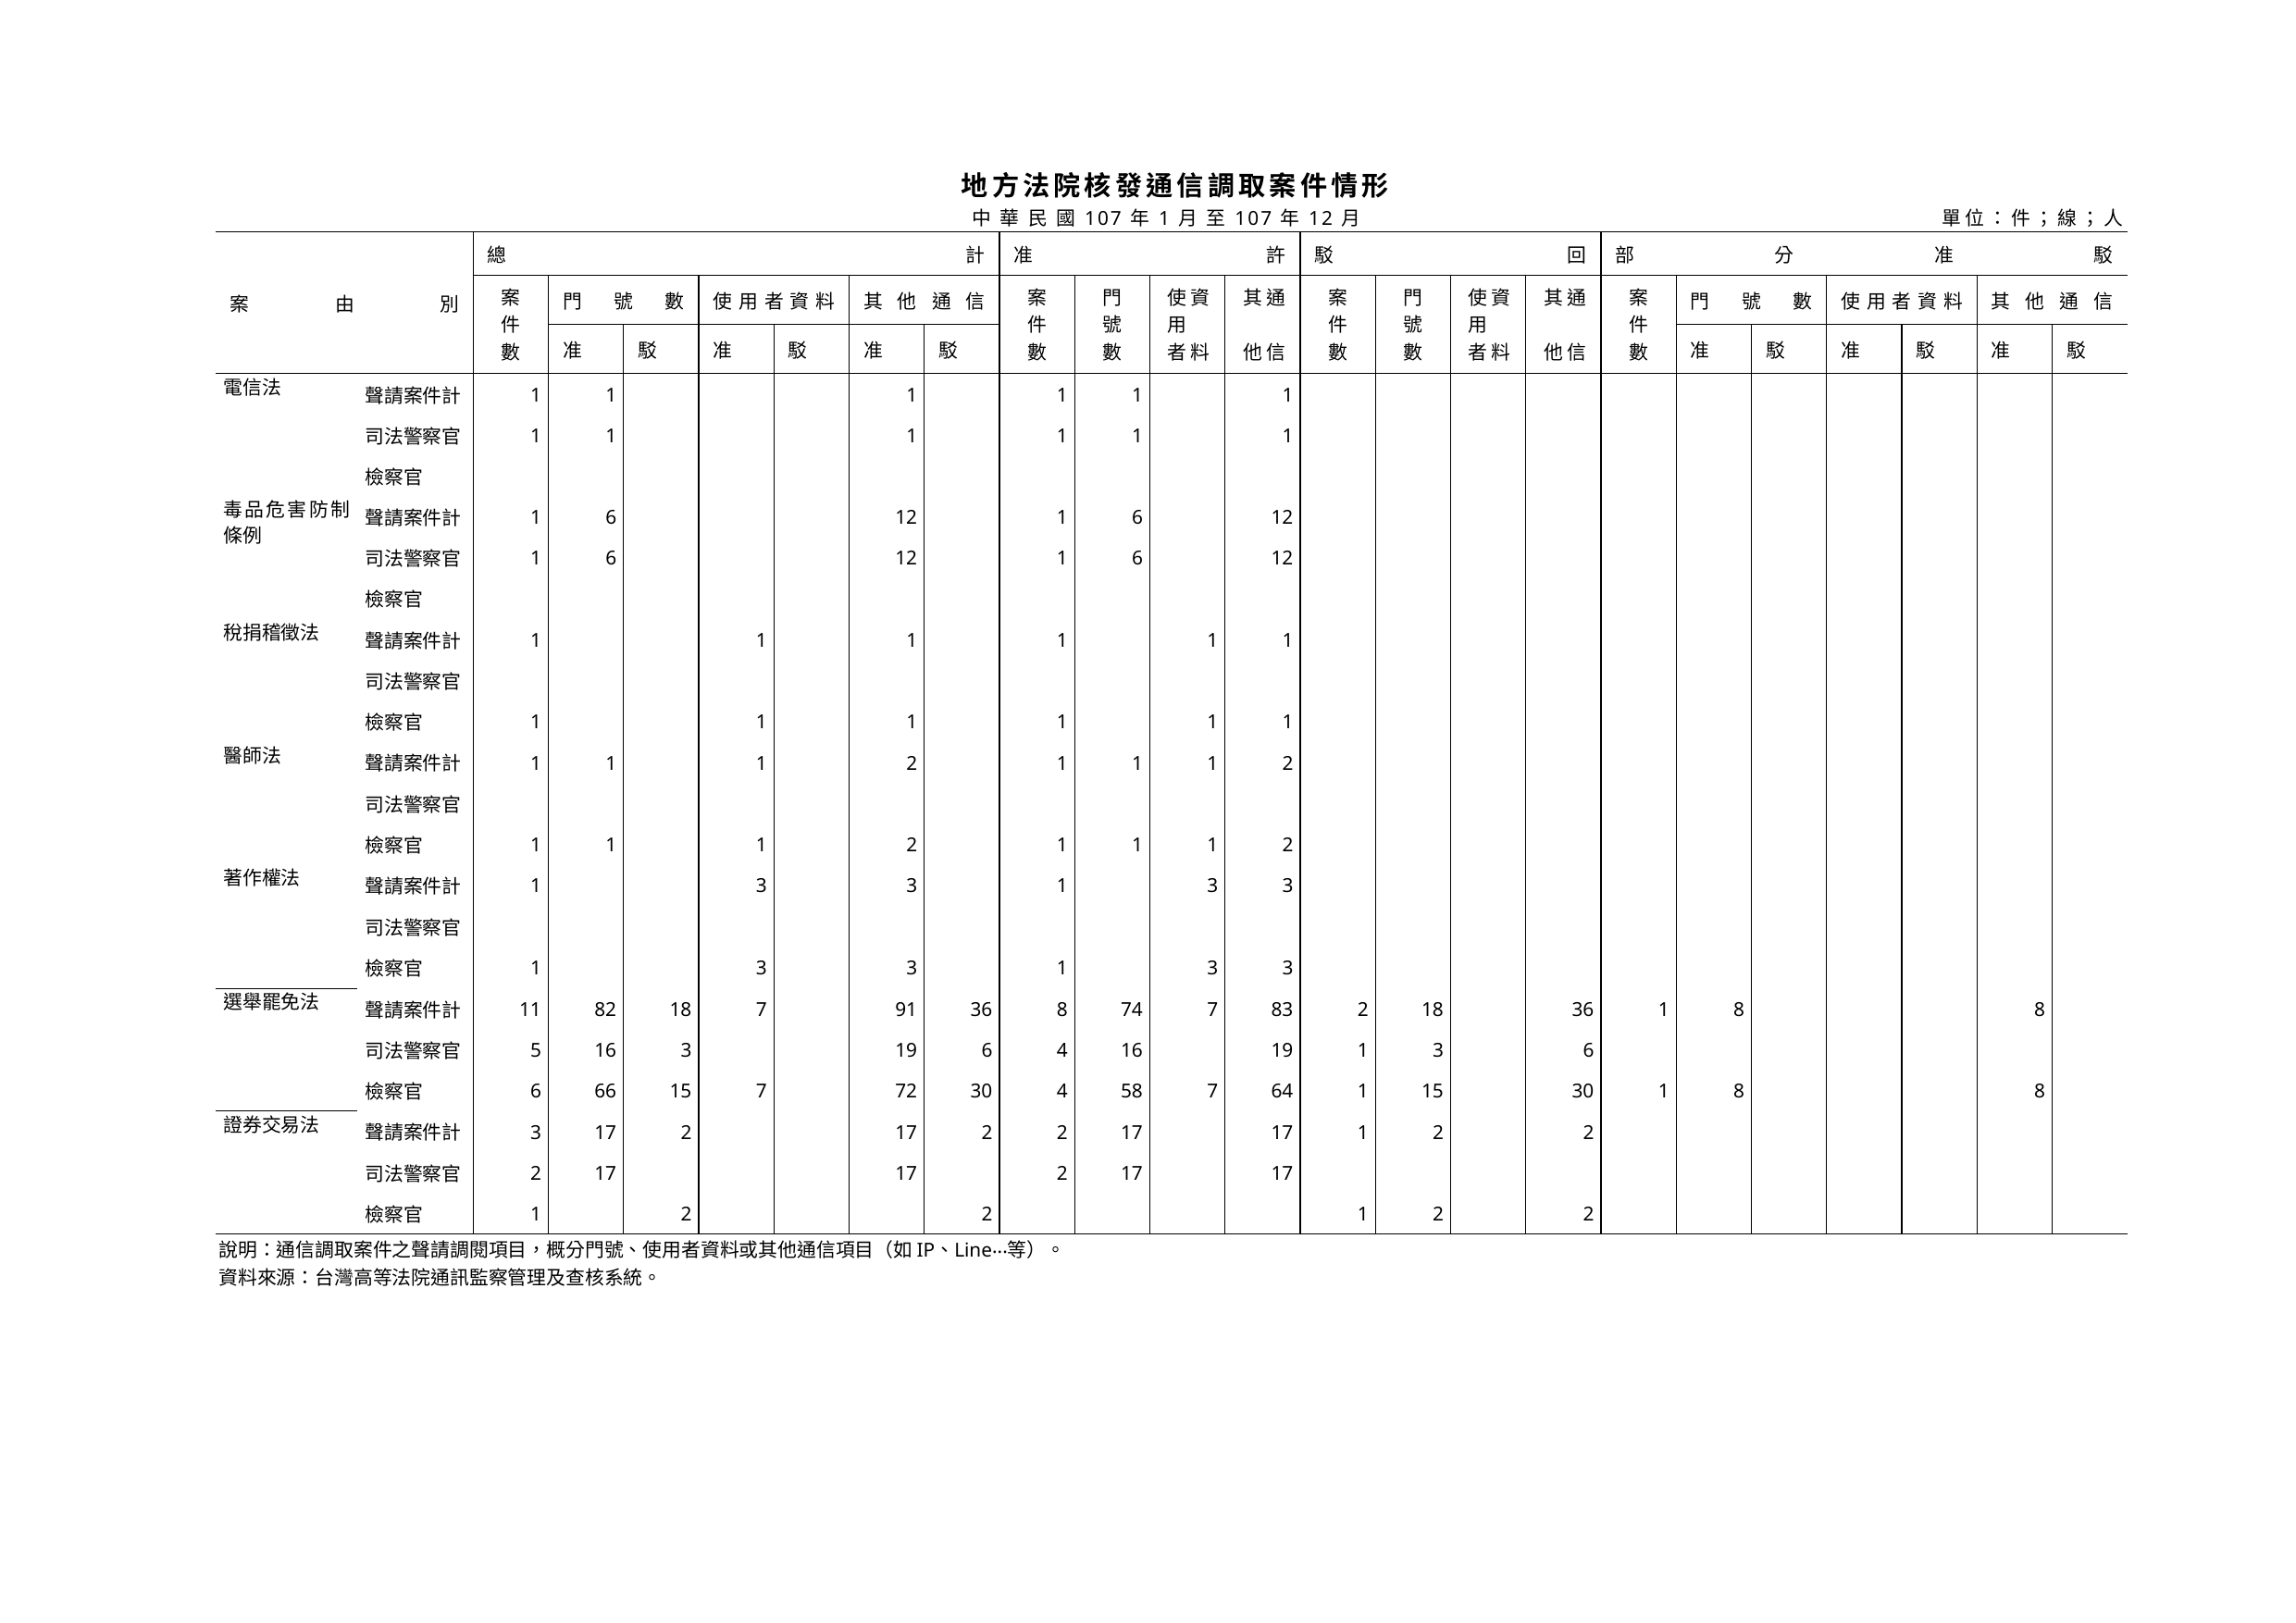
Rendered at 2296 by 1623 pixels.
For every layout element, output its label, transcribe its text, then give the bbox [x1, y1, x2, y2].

table_cell [850, 660, 924, 700]
table_cell 案件數 [1301, 276, 1375, 373]
table_cell [2053, 742, 2128, 783]
table_cell [1376, 906, 1450, 947]
table_cell [1677, 660, 1751, 700]
table_cell [1827, 783, 1901, 824]
table_cell 17 [1225, 1110, 1299, 1151]
table_cell [850, 783, 924, 824]
table_cell 1 [474, 701, 548, 742]
table_cell [1526, 415, 1600, 455]
table_cell [1827, 1152, 1901, 1193]
table_cell [1903, 578, 1977, 619]
table_cell [700, 578, 774, 619]
table_cell 8 [1677, 1070, 1751, 1110]
table_cell 74 [1075, 988, 1149, 1029]
table_cell [1978, 1110, 2052, 1151]
table_cell [1677, 496, 1751, 537]
table_cell 17 [850, 1152, 924, 1193]
table_cell 使用者資料 [700, 276, 849, 324]
table_cell 3 [1225, 947, 1299, 987]
table_cell 1 [1602, 1070, 1676, 1110]
table_cell 司法警察官 [357, 783, 473, 824]
table_cell [1602, 865, 1676, 906]
table_cell [1602, 619, 1676, 660]
table_cell 2 [624, 1110, 698, 1151]
table_cell 1 [1000, 415, 1074, 455]
table_cell [1075, 455, 1149, 496]
table_cell 門號數 [1677, 276, 1826, 324]
table_cell [1827, 947, 1901, 987]
table_cell [1978, 783, 2052, 824]
table_cell [1000, 783, 1074, 824]
table_cell 1 [1000, 619, 1074, 660]
table_cell 12 [1225, 496, 1299, 537]
table_cell [1301, 660, 1375, 700]
table_cell [1752, 455, 1826, 496]
table_cell 著作權法 [216, 865, 357, 987]
table_cell [624, 906, 698, 947]
table_cell 聲請案件計 [357, 496, 473, 537]
table_cell 2 [1000, 1152, 1074, 1193]
table_cell [775, 537, 849, 578]
table_cell 19 [850, 1029, 924, 1070]
table_cell 毒品危害防制條例 [216, 496, 357, 619]
table_cell [1677, 783, 1751, 824]
table_cell [2053, 1029, 2128, 1070]
table_cell [1827, 906, 1901, 947]
table_cell 1 [474, 415, 548, 455]
table_cell [775, 988, 849, 1029]
table_cell 1 [1602, 988, 1676, 1029]
table_cell 司法警察官 [357, 537, 473, 578]
table_cell [1451, 783, 1525, 824]
table_cell [1752, 865, 1826, 906]
table_cell 1 [1301, 1110, 1375, 1151]
table_cell 2 [1301, 988, 1375, 1029]
table_cell 82 [549, 988, 623, 1029]
table_cell [1903, 906, 1977, 947]
table_cell [1903, 701, 1977, 742]
table_cell [1451, 865, 1525, 906]
table_cell [1677, 415, 1751, 455]
table_cell [1752, 537, 1826, 578]
table_cell [1301, 415, 1375, 455]
table_cell 6 [1526, 1029, 1600, 1070]
table_cell [1602, 496, 1676, 537]
table_cell [549, 865, 623, 906]
table_cell 1 [474, 1193, 548, 1233]
table_cell [1451, 824, 1525, 864]
table_cell [1225, 455, 1299, 496]
table_cell 1 [1150, 824, 1224, 864]
table_cell [925, 701, 999, 742]
table_cell 准 [850, 325, 924, 373]
table_cell 駁 [1752, 325, 1826, 373]
table_cell 8 [1677, 988, 1751, 1029]
table_cell [474, 660, 548, 700]
table_cell [1376, 578, 1450, 619]
table_cell [2053, 1110, 2128, 1151]
table_cell [2053, 988, 2128, 1029]
table_cell 2 [1376, 1193, 1450, 1233]
table_cell [1075, 660, 1149, 700]
table_cell [1526, 619, 1600, 660]
table_cell [1451, 906, 1525, 947]
table_cell [1978, 1193, 2052, 1233]
table_cell 使用者資料 [1827, 276, 1977, 324]
table_cell 駁 [624, 325, 698, 373]
table_cell [1150, 783, 1224, 824]
table_cell [1903, 415, 1977, 455]
table_cell 檢察官 [357, 1193, 473, 1233]
table_cell [1150, 1110, 1224, 1151]
table_cell 1 [474, 947, 548, 987]
table_cell 案件數 [1000, 276, 1074, 373]
table_cell [1225, 1193, 1299, 1233]
table_cell 15 [1376, 1070, 1450, 1110]
table_cell [700, 1152, 774, 1193]
table_cell 1 [474, 742, 548, 783]
table_cell [925, 455, 999, 496]
table_cell [1075, 947, 1149, 987]
table_cell [1602, 1152, 1676, 1193]
table_cell 2 [925, 1110, 999, 1151]
table_cell [1903, 1070, 1977, 1110]
table_cell 司法警察官 [357, 1152, 473, 1193]
table_cell 2 [474, 1152, 548, 1193]
table_cell 58 [1075, 1070, 1149, 1110]
table_cell 1 [700, 619, 774, 660]
table_cell [1827, 619, 1901, 660]
table_cell 1 [1000, 496, 1074, 537]
table_cell [1827, 1070, 1901, 1110]
table_cell [1526, 947, 1600, 987]
table_cell [1978, 865, 2052, 906]
table_cell 檢察官 [357, 701, 473, 742]
table_cell 准 [1677, 325, 1751, 373]
table_cell [850, 578, 924, 619]
table_cell [1602, 906, 1676, 947]
table_cell [700, 660, 774, 700]
table_cell [775, 1029, 849, 1070]
table_cell 1 [1075, 415, 1149, 455]
table_cell 1 [1225, 701, 1299, 742]
table_cell 11 [474, 988, 548, 1029]
table_cell [1752, 742, 1826, 783]
text 資料來源：台灣高等法院通訊監察管理及查核系統。 [218, 1262, 2131, 1290]
table_cell [775, 578, 849, 619]
table_cell [1301, 947, 1375, 987]
table_cell [1903, 660, 1977, 700]
table_cell 8 [1000, 988, 1074, 1029]
table_cell [1602, 824, 1676, 864]
table_cell 聲請案件計 [357, 988, 473, 1029]
table_cell [1752, 619, 1826, 660]
table_cell [925, 1152, 999, 1193]
table_cell [1150, 906, 1224, 947]
table_cell [1677, 1110, 1751, 1151]
table_cell [925, 947, 999, 987]
table_cell 聲請案件計 [357, 742, 473, 783]
table_cell 稅捐稽徵法 [216, 619, 357, 742]
table_cell [1376, 455, 1450, 496]
table_cell [1827, 415, 1901, 455]
table_cell [1526, 537, 1600, 578]
table_cell [1150, 537, 1224, 578]
table_cell 2 [850, 742, 924, 783]
table_cell [1752, 824, 1826, 864]
table_cell 4 [1000, 1029, 1074, 1070]
table_cell 36 [925, 988, 999, 1029]
table_cell 3 [700, 865, 774, 906]
table_cell [775, 374, 849, 415]
table_cell [549, 783, 623, 824]
table_cell [1301, 374, 1375, 415]
table_cell 駁 [775, 325, 849, 373]
table_cell [925, 496, 999, 537]
table_cell [700, 455, 774, 496]
table_cell [850, 1193, 924, 1233]
table_cell 1 [549, 415, 623, 455]
table_cell 聲請案件計 [357, 619, 473, 660]
table_cell 36 [1526, 988, 1600, 1029]
table_cell [925, 537, 999, 578]
table_cell [1150, 1029, 1224, 1070]
table_cell [1150, 578, 1224, 619]
table_cell 檢察官 [357, 824, 473, 864]
table_cell [700, 537, 774, 578]
table_cell [700, 783, 774, 824]
table_cell 1 [1150, 701, 1224, 742]
table_cell 2 [1526, 1193, 1600, 1233]
table_cell 18 [1376, 988, 1450, 1029]
table_cell [1677, 578, 1751, 619]
table_cell [1602, 415, 1676, 455]
table_cell [2053, 496, 2128, 537]
table_cell [624, 947, 698, 987]
table_cell [1827, 824, 1901, 864]
table_cell [1376, 1152, 1450, 1193]
table_cell [1376, 374, 1450, 415]
table_cell [1376, 865, 1450, 906]
table_cell [474, 578, 548, 619]
table_cell [624, 537, 698, 578]
text 中 華 民 國 107 年 1 月 至 107 年 12 月 單位：件；線；人 [218, 203, 2131, 231]
table_cell [1225, 783, 1299, 824]
table_cell [1301, 578, 1375, 619]
table_cell [1677, 455, 1751, 496]
table_cell [1978, 1029, 2052, 1070]
table_cell 7 [700, 1070, 774, 1110]
table_cell [1526, 660, 1600, 700]
table_cell [1677, 906, 1751, 947]
table_cell [775, 1152, 849, 1193]
table_cell [1752, 415, 1826, 455]
table_cell [624, 415, 698, 455]
table_cell [1827, 1193, 1901, 1233]
table_cell [624, 701, 698, 742]
table_cell [1677, 619, 1751, 660]
table_cell [700, 496, 774, 537]
table_cell [624, 783, 698, 824]
table_cell [1602, 783, 1676, 824]
table_cell [1376, 783, 1450, 824]
table_cell [1978, 742, 2052, 783]
table_cell [1677, 947, 1751, 987]
table_cell [1526, 865, 1600, 906]
table_cell [1903, 455, 1977, 496]
table_cell [1376, 947, 1450, 987]
table_cell [1602, 455, 1676, 496]
table_cell [1526, 906, 1600, 947]
table_cell [1978, 455, 2052, 496]
table_cell [1376, 660, 1450, 700]
table_cell [925, 906, 999, 947]
table_cell 門號數 [549, 276, 698, 324]
table_cell 1 [474, 865, 548, 906]
table_cell 通信 其他 [1526, 276, 1600, 373]
table_cell [474, 783, 548, 824]
table_cell [1150, 660, 1224, 700]
table_cell 通信 其他 [1225, 276, 1299, 373]
table_cell [775, 1193, 849, 1233]
table_cell [1451, 496, 1525, 537]
table_cell [1677, 1152, 1751, 1193]
table_cell [1451, 660, 1525, 700]
table_cell [700, 1029, 774, 1070]
table_cell 1 [474, 374, 548, 415]
table_cell [624, 660, 698, 700]
table_cell [549, 660, 623, 700]
table_cell [1677, 1029, 1751, 1070]
table_cell [775, 742, 849, 783]
table_cell [700, 1193, 774, 1233]
table_cell 案件數 [1602, 276, 1676, 373]
table_cell [1903, 1029, 1977, 1070]
table_cell 1 [1000, 824, 1074, 864]
table_cell [1376, 619, 1450, 660]
table_cell [1526, 783, 1600, 824]
table_cell [1526, 455, 1600, 496]
table_cell [2053, 374, 2128, 415]
table_cell [1903, 742, 1977, 783]
table_cell 15 [624, 1070, 698, 1110]
table_cell [1000, 455, 1074, 496]
table_cell 16 [549, 1029, 623, 1070]
table_cell [1301, 783, 1375, 824]
table_cell 3 [850, 947, 924, 987]
table_cell 2 [624, 1193, 698, 1233]
table_cell [624, 865, 698, 906]
table_cell [1451, 619, 1525, 660]
table_cell 3 [850, 865, 924, 906]
table_cell 1 [549, 824, 623, 864]
table_cell [1978, 824, 2052, 864]
table_cell [1677, 701, 1751, 742]
table_cell [2053, 660, 2128, 700]
table_cell 1 [1000, 865, 1074, 906]
table_cell 1 [474, 537, 548, 578]
table_cell 1 [1075, 742, 1149, 783]
text 說明：通信調取案件之聲請調閱項目，概分門號、使用者資料或其他通信項目（如IP、Line‧‧‧等）。 [218, 1234, 2131, 1262]
table_cell 17 [1225, 1152, 1299, 1193]
table_cell 1 [1075, 824, 1149, 864]
table_cell [624, 578, 698, 619]
table_cell 3 [1150, 865, 1224, 906]
table_cell 8 [1978, 988, 2052, 1029]
table_cell 6 [549, 496, 623, 537]
table_cell 案件數 [474, 276, 548, 373]
table_cell 7 [1150, 1070, 1224, 1110]
table_cell 1 [1150, 619, 1224, 660]
table_cell [1301, 1152, 1375, 1193]
table_cell [1602, 947, 1676, 987]
table_cell [1150, 1193, 1224, 1233]
table_cell [1451, 374, 1525, 415]
table_cell [925, 824, 999, 864]
table_cell 准 [1978, 325, 2052, 373]
table_cell [1752, 906, 1826, 947]
table_cell [474, 455, 548, 496]
table_cell 1 [1301, 1029, 1375, 1070]
table_cell [1075, 619, 1149, 660]
table_cell [1451, 1152, 1525, 1193]
table_cell 1 [850, 701, 924, 742]
table_cell [549, 619, 623, 660]
table_cell 17 [1075, 1110, 1149, 1151]
table_cell [1827, 537, 1901, 578]
table_cell 16 [1075, 1029, 1149, 1070]
table_cell [1526, 496, 1600, 537]
table_cell 17 [850, 1110, 924, 1151]
table_cell [1827, 374, 1901, 415]
table_cell [1752, 1070, 1826, 1110]
table_cell [1075, 1193, 1149, 1233]
table_cell 3 [474, 1110, 548, 1151]
table_cell [1451, 1070, 1525, 1110]
table_cell [925, 578, 999, 619]
table_cell [2053, 1193, 2128, 1233]
table_cell [2053, 783, 2128, 824]
table_cell [1978, 906, 2052, 947]
table_cell [775, 701, 849, 742]
table_cell 1 [1000, 947, 1074, 987]
table_cell 1 [850, 415, 924, 455]
table_cell [624, 742, 698, 783]
table_cell [775, 619, 849, 660]
table_cell [1827, 578, 1901, 619]
table_cell [549, 455, 623, 496]
table_cell 1 [850, 374, 924, 415]
table_cell [700, 906, 774, 947]
table_cell [1978, 701, 2052, 742]
table_cell [1225, 578, 1299, 619]
table_cell [1903, 537, 1977, 578]
table_cell [1978, 496, 2052, 537]
table_cell 門號數 [1376, 276, 1450, 373]
table_cell 准 [1827, 325, 1901, 373]
table_cell 8 [1978, 1070, 2052, 1110]
table_cell [1602, 374, 1676, 415]
table_cell [775, 783, 849, 824]
table_cell 2 [1000, 1110, 1074, 1151]
table_cell [1376, 701, 1450, 742]
table_cell [700, 374, 774, 415]
table_cell 83 [1225, 988, 1299, 1029]
table_cell [1602, 1193, 1676, 1233]
table_cell 2 [1225, 824, 1299, 864]
table_cell [1677, 742, 1751, 783]
table_cell 1 [549, 742, 623, 783]
table_cell 1 [700, 824, 774, 864]
table_cell 2 [850, 824, 924, 864]
table_cell 司法警察官 [357, 415, 473, 455]
table_cell [1526, 374, 1600, 415]
table_cell [1827, 865, 1901, 906]
table_cell 12 [1225, 537, 1299, 578]
table_cell [1376, 496, 1450, 537]
table_cell [1075, 701, 1149, 742]
table_cell [1526, 824, 1600, 864]
table_cell [1978, 415, 2052, 455]
table_cell [1903, 783, 1977, 824]
table_cell [1752, 783, 1826, 824]
table_cell [1827, 496, 1901, 537]
table_cell [1150, 415, 1224, 455]
table_cell [1752, 988, 1826, 1029]
table_cell 30 [1526, 1070, 1600, 1110]
table_cell [2053, 537, 2128, 578]
table_cell [1978, 619, 2052, 660]
table_cell 3 [700, 947, 774, 987]
table_cell 檢察官 [357, 455, 473, 496]
table_cell [1526, 1152, 1600, 1193]
table_cell [1301, 496, 1375, 537]
table_cell 1 [700, 701, 774, 742]
table_cell [1602, 1029, 1676, 1070]
table_cell 檢察官 [357, 1070, 473, 1110]
table_cell 3 [1376, 1029, 1450, 1070]
text 地方法院核發通信調取案件情形 [218, 164, 2131, 203]
table_cell [1000, 660, 1074, 700]
table_cell 聲請案件計 [357, 865, 473, 906]
table_cell 1 [850, 619, 924, 660]
table_cell 1 [700, 742, 774, 783]
table_cell [2053, 865, 2128, 906]
table_cell [2053, 578, 2128, 619]
table_cell [1301, 701, 1375, 742]
table_cell [2053, 1070, 2128, 1110]
table_cell [1075, 906, 1149, 947]
table_cell 駁 [925, 325, 999, 373]
table_cell [2053, 947, 2128, 987]
table_cell [1301, 619, 1375, 660]
table_cell 6 [1075, 537, 1149, 578]
table_cell [1301, 537, 1375, 578]
table_cell [925, 619, 999, 660]
table_header 總計 [474, 232, 999, 275]
table_cell [775, 865, 849, 906]
table_cell 選舉罷免法 [216, 989, 357, 1110]
table_cell 資料 使用者 [1150, 276, 1224, 373]
table_cell 19 [1225, 1029, 1299, 1070]
table_cell [1451, 1110, 1525, 1151]
table_cell [624, 1152, 698, 1193]
table_cell [1301, 865, 1375, 906]
table_cell [1451, 455, 1525, 496]
table_cell [549, 947, 623, 987]
table_cell [1602, 578, 1676, 619]
table_cell [1451, 578, 1525, 619]
table_cell [775, 824, 849, 864]
table_cell [2053, 455, 2128, 496]
table_cell [1000, 578, 1074, 619]
table_cell 司法警察官 [357, 660, 473, 700]
table_cell 1 [1000, 742, 1074, 783]
table_cell [1451, 415, 1525, 455]
table_cell 6 [549, 537, 623, 578]
table_cell [1376, 415, 1450, 455]
table_cell [925, 415, 999, 455]
table_cell [1677, 1193, 1751, 1233]
table_cell [775, 455, 849, 496]
table_cell [1827, 701, 1901, 742]
table_cell [2053, 619, 2128, 660]
table_cell [1752, 578, 1826, 619]
table_cell [624, 455, 698, 496]
table_cell [1752, 947, 1826, 987]
table_cell [775, 1110, 849, 1151]
table_cell [1526, 742, 1600, 783]
table_cell [1602, 742, 1676, 783]
table_cell [1903, 824, 1977, 864]
table_cell 檢察官 [357, 578, 473, 619]
table_cell [1827, 455, 1901, 496]
table_cell 2 [925, 1193, 999, 1233]
table_cell 3 [624, 1029, 698, 1070]
table_cell [925, 374, 999, 415]
table_cell [1677, 537, 1751, 578]
table_header 駁回 [1301, 232, 1600, 275]
table_cell [925, 660, 999, 700]
table_cell 2 [1376, 1110, 1450, 1151]
table_cell 1 [1301, 1193, 1375, 1233]
table_cell [1752, 1193, 1826, 1233]
table_cell [2053, 415, 2128, 455]
table_cell [2053, 701, 2128, 742]
table_cell 司法警察官 [357, 906, 473, 947]
table_cell [1903, 947, 1977, 987]
table_cell [1903, 496, 1977, 537]
table_cell [1752, 1029, 1826, 1070]
table_cell [1602, 660, 1676, 700]
table_cell [1225, 660, 1299, 700]
table_cell [1602, 537, 1676, 578]
table_cell 91 [850, 988, 924, 1029]
table_cell [1301, 824, 1375, 864]
table_cell [1978, 1152, 2052, 1193]
table_cell [1225, 906, 1299, 947]
table_cell 檢察官 [357, 947, 473, 987]
table_cell 駁 [1903, 325, 1977, 373]
table_cell 6 [1075, 496, 1149, 537]
table_cell [1903, 865, 1977, 906]
table_cell [1451, 988, 1525, 1029]
table_cell [1978, 947, 2052, 987]
table_cell [549, 701, 623, 742]
table_cell [775, 660, 849, 700]
table_cell [549, 906, 623, 947]
table_cell 1 [1301, 1070, 1375, 1110]
table_cell 其他通信 [1978, 276, 2128, 324]
table_cell 准 [700, 325, 774, 373]
table_cell [1376, 742, 1450, 783]
table_cell [1075, 865, 1149, 906]
table_cell [1752, 1110, 1826, 1151]
table_cell [1903, 1193, 1977, 1233]
table_cell 64 [1225, 1070, 1299, 1110]
table_cell [1451, 701, 1525, 742]
table_cell [1752, 374, 1826, 415]
table_cell [1978, 660, 2052, 700]
table_cell 1 [549, 374, 623, 415]
table_cell [474, 906, 548, 947]
table_cell [700, 1110, 774, 1151]
table_cell 6 [474, 1070, 548, 1110]
table_cell 准 [549, 325, 623, 373]
table_cell [775, 906, 849, 947]
table_cell 1 [1075, 374, 1149, 415]
table_cell [1827, 988, 1901, 1029]
table_cell 門號數 [1075, 276, 1149, 373]
table_cell [1000, 1193, 1074, 1233]
table_cell [549, 1193, 623, 1233]
table_cell 3 [1225, 865, 1299, 906]
table_cell 6 [925, 1029, 999, 1070]
table_cell [1526, 578, 1600, 619]
table_cell [1150, 1152, 1224, 1193]
table_cell [1451, 1029, 1525, 1070]
table_cell [1827, 1029, 1901, 1070]
table_cell 1 [474, 496, 548, 537]
table_cell [2053, 1152, 2128, 1193]
table_cell [1602, 1110, 1676, 1151]
table_cell 1 [1000, 374, 1074, 415]
table_cell [624, 619, 698, 660]
table_cell 4 [1000, 1070, 1074, 1110]
table_cell [700, 415, 774, 455]
table_cell [1150, 374, 1224, 415]
table_cell 聲請案件計 [357, 374, 473, 415]
table_cell [1000, 906, 1074, 947]
table_cell [1827, 742, 1901, 783]
table_cell [925, 783, 999, 824]
table_cell [1677, 865, 1751, 906]
table_cell [775, 415, 849, 455]
table_cell 66 [549, 1070, 623, 1110]
table_cell [1451, 947, 1525, 987]
table_cell [1075, 578, 1149, 619]
table_header 案由別 [216, 232, 473, 373]
table_cell [1752, 1152, 1826, 1193]
table_cell 5 [474, 1029, 548, 1070]
table_cell [775, 947, 849, 987]
table_cell 18 [624, 988, 698, 1029]
table_cell [1978, 537, 2052, 578]
table_cell [1752, 660, 1826, 700]
table_cell [1150, 496, 1224, 537]
table_cell [1602, 701, 1676, 742]
table_cell [775, 496, 849, 537]
table_cell 1 [474, 619, 548, 660]
table_cell [1301, 742, 1375, 783]
table_cell [1677, 374, 1751, 415]
table_cell [1903, 374, 1977, 415]
table_cell [1301, 906, 1375, 947]
table_cell 其他通信 [850, 276, 999, 324]
table_cell [925, 742, 999, 783]
table_cell 2 [1526, 1110, 1600, 1151]
table_cell [1451, 537, 1525, 578]
table_cell [1376, 824, 1450, 864]
table_cell 30 [925, 1070, 999, 1110]
table_cell 1 [474, 824, 548, 864]
table_cell [1376, 537, 1450, 578]
table_cell 12 [850, 537, 924, 578]
table_cell 17 [549, 1152, 623, 1193]
table_cell 司法警察官 [357, 1029, 473, 1070]
table_header 部分准駁 [1602, 232, 2128, 275]
table_cell 1 [1225, 374, 1299, 415]
table_cell 7 [700, 988, 774, 1029]
table_cell 資料 使用者 [1451, 276, 1525, 373]
table_cell [1451, 1193, 1525, 1233]
table_cell [624, 824, 698, 864]
table_cell [1903, 1152, 1977, 1193]
table_cell [925, 865, 999, 906]
table_cell 7 [1150, 988, 1224, 1029]
table_cell 1 [1225, 619, 1299, 660]
table_cell [1903, 988, 1977, 1029]
table_cell [1677, 824, 1751, 864]
table_cell 聲請案件計 [357, 1110, 473, 1151]
table_cell [1752, 701, 1826, 742]
table_cell [1827, 1110, 1901, 1151]
table_cell [624, 374, 698, 415]
table_cell [624, 496, 698, 537]
table_cell 證券交易法 [216, 1111, 357, 1233]
table_cell 17 [1075, 1152, 1149, 1193]
table_cell 1 [1225, 415, 1299, 455]
table_cell [1075, 783, 1149, 824]
table_header 准許 [1000, 232, 1299, 275]
table_cell [1903, 619, 1977, 660]
table_cell 17 [549, 1110, 623, 1151]
table_cell [775, 1070, 849, 1110]
table_cell [1827, 660, 1901, 700]
table_cell [1526, 701, 1600, 742]
table_cell [1752, 496, 1826, 537]
table_cell [1150, 455, 1224, 496]
table_cell [2053, 906, 2128, 947]
table_cell 1 [1000, 701, 1074, 742]
table_cell [1301, 455, 1375, 496]
table_cell [1978, 374, 2052, 415]
table_cell [1903, 1110, 1977, 1151]
table_cell 醫師法 [216, 742, 357, 864]
table_cell [2053, 824, 2128, 864]
table_cell [549, 578, 623, 619]
table_cell [850, 906, 924, 947]
table_cell 12 [850, 496, 924, 537]
table_cell 1 [1000, 537, 1074, 578]
table_cell 1 [1150, 742, 1224, 783]
table_cell [1978, 578, 2052, 619]
table_cell 電信法 [216, 374, 357, 496]
table_cell [1451, 742, 1525, 783]
table_cell 72 [850, 1070, 924, 1110]
table_cell 駁 [2053, 325, 2128, 373]
table_cell 3 [1150, 947, 1224, 987]
table_cell [850, 455, 924, 496]
table_cell 2 [1225, 742, 1299, 783]
